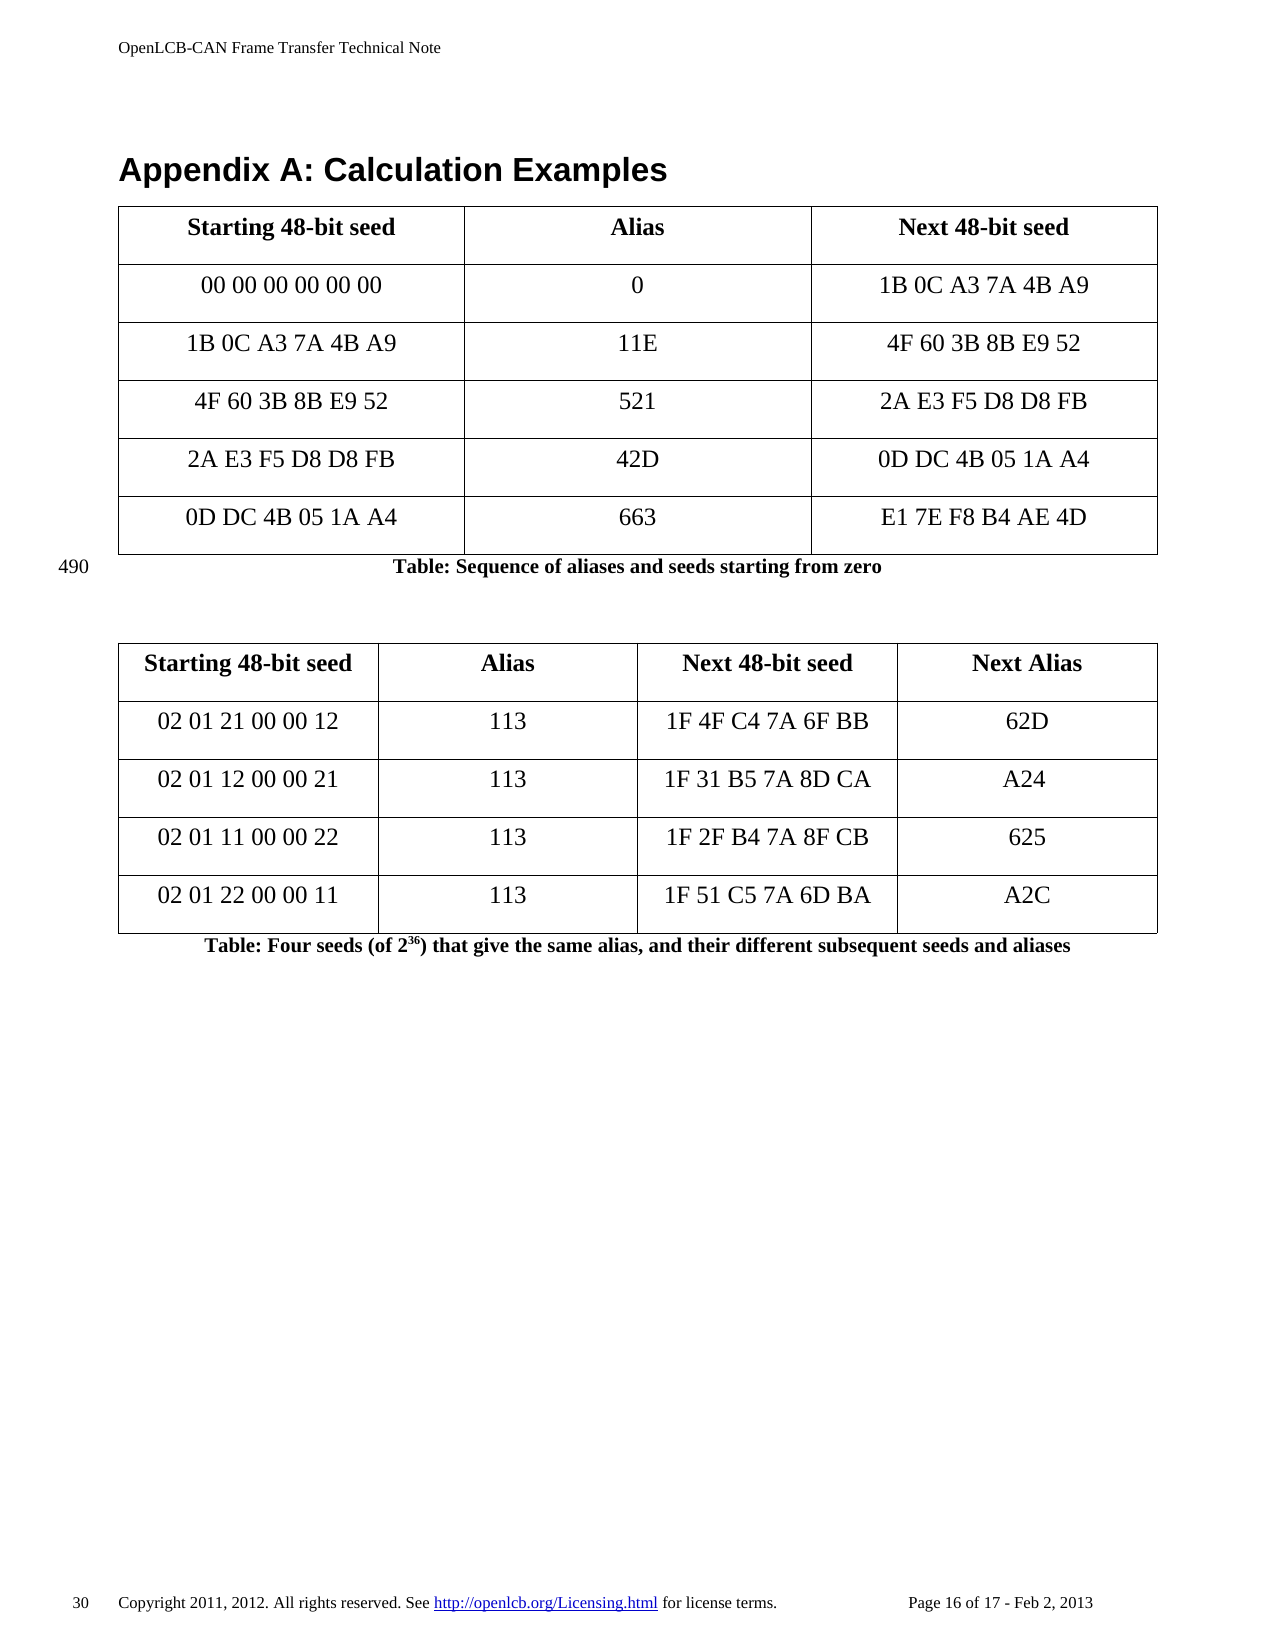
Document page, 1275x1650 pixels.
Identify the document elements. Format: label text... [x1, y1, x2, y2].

table_cell 0 [465, 265, 811, 322]
table_cell 2A E3 F5 D8 D8 FB [119, 439, 464, 496]
table_cell 113 [379, 876, 637, 933]
table_cell 4F 60 3B 8B E9 52 [119, 381, 464, 438]
text Appendix A: Calculation Examples [118, 150, 1157, 188]
table_cell 62D [898, 702, 1157, 759]
table_cell 02 01 22 00 00 11 [119, 876, 378, 933]
table_header Starting 48-bit seed [119, 644, 378, 701]
table_header Next 48-bit seed [812, 207, 1157, 264]
table_cell 0D DC 4B 05 1A A4 [119, 497, 464, 554]
table_cell E1 7E F8 B4 AE 4D [812, 497, 1157, 554]
table_cell 113 [379, 702, 637, 759]
table_cell 113 [379, 818, 637, 875]
table_header Next Alias [898, 644, 1157, 701]
table_cell 1B 0C A3 7A 4B A9 [119, 323, 464, 380]
table_header Alias [379, 644, 637, 701]
table_header Alias [465, 207, 811, 264]
table_cell A24 [898, 760, 1157, 817]
table_cell 1F 51 C5 7A 6D BA [638, 876, 897, 933]
table_header Starting 48-bit seed [119, 207, 464, 264]
table_cell 1F 2F B4 7A 8F CB [638, 818, 897, 875]
table_cell 1F 4F C4 7A 6F BB [638, 702, 897, 759]
table_header Next 48-bit seed [638, 644, 897, 701]
table_cell 113 [379, 760, 637, 817]
table_cell 02 01 11 00 00 22 [119, 818, 378, 875]
text Table: Four seeds (of 236) that give the same alias, and their different subsequent seeds and aliases [118, 934, 1157, 957]
table_cell 1B 0C A3 7A 4B A9 [812, 265, 1157, 322]
table_cell 0D DC 4B 05 1A A4 [812, 439, 1157, 496]
table_cell 663 [465, 497, 811, 554]
table_cell 00 00 00 00 00 00 [119, 265, 464, 322]
table_cell 02 01 21 00 00 12 [119, 702, 378, 759]
text Table: Sequence of aliases and seeds starting from zero [118, 555, 1157, 578]
table_cell A2C [898, 876, 1157, 933]
table_cell 1F 31 B5 7A 8D CA [638, 760, 897, 817]
table_cell 11E [465, 323, 811, 380]
table_cell 521 [465, 381, 811, 438]
table_cell 2A E3 F5 D8 D8 FB [812, 381, 1157, 438]
table_cell 02 01 12 00 00 21 [119, 760, 378, 817]
table_cell 625 [898, 818, 1157, 875]
table_cell 42D [465, 439, 811, 496]
table_cell 4F 60 3B 8B E9 52 [812, 323, 1157, 380]
